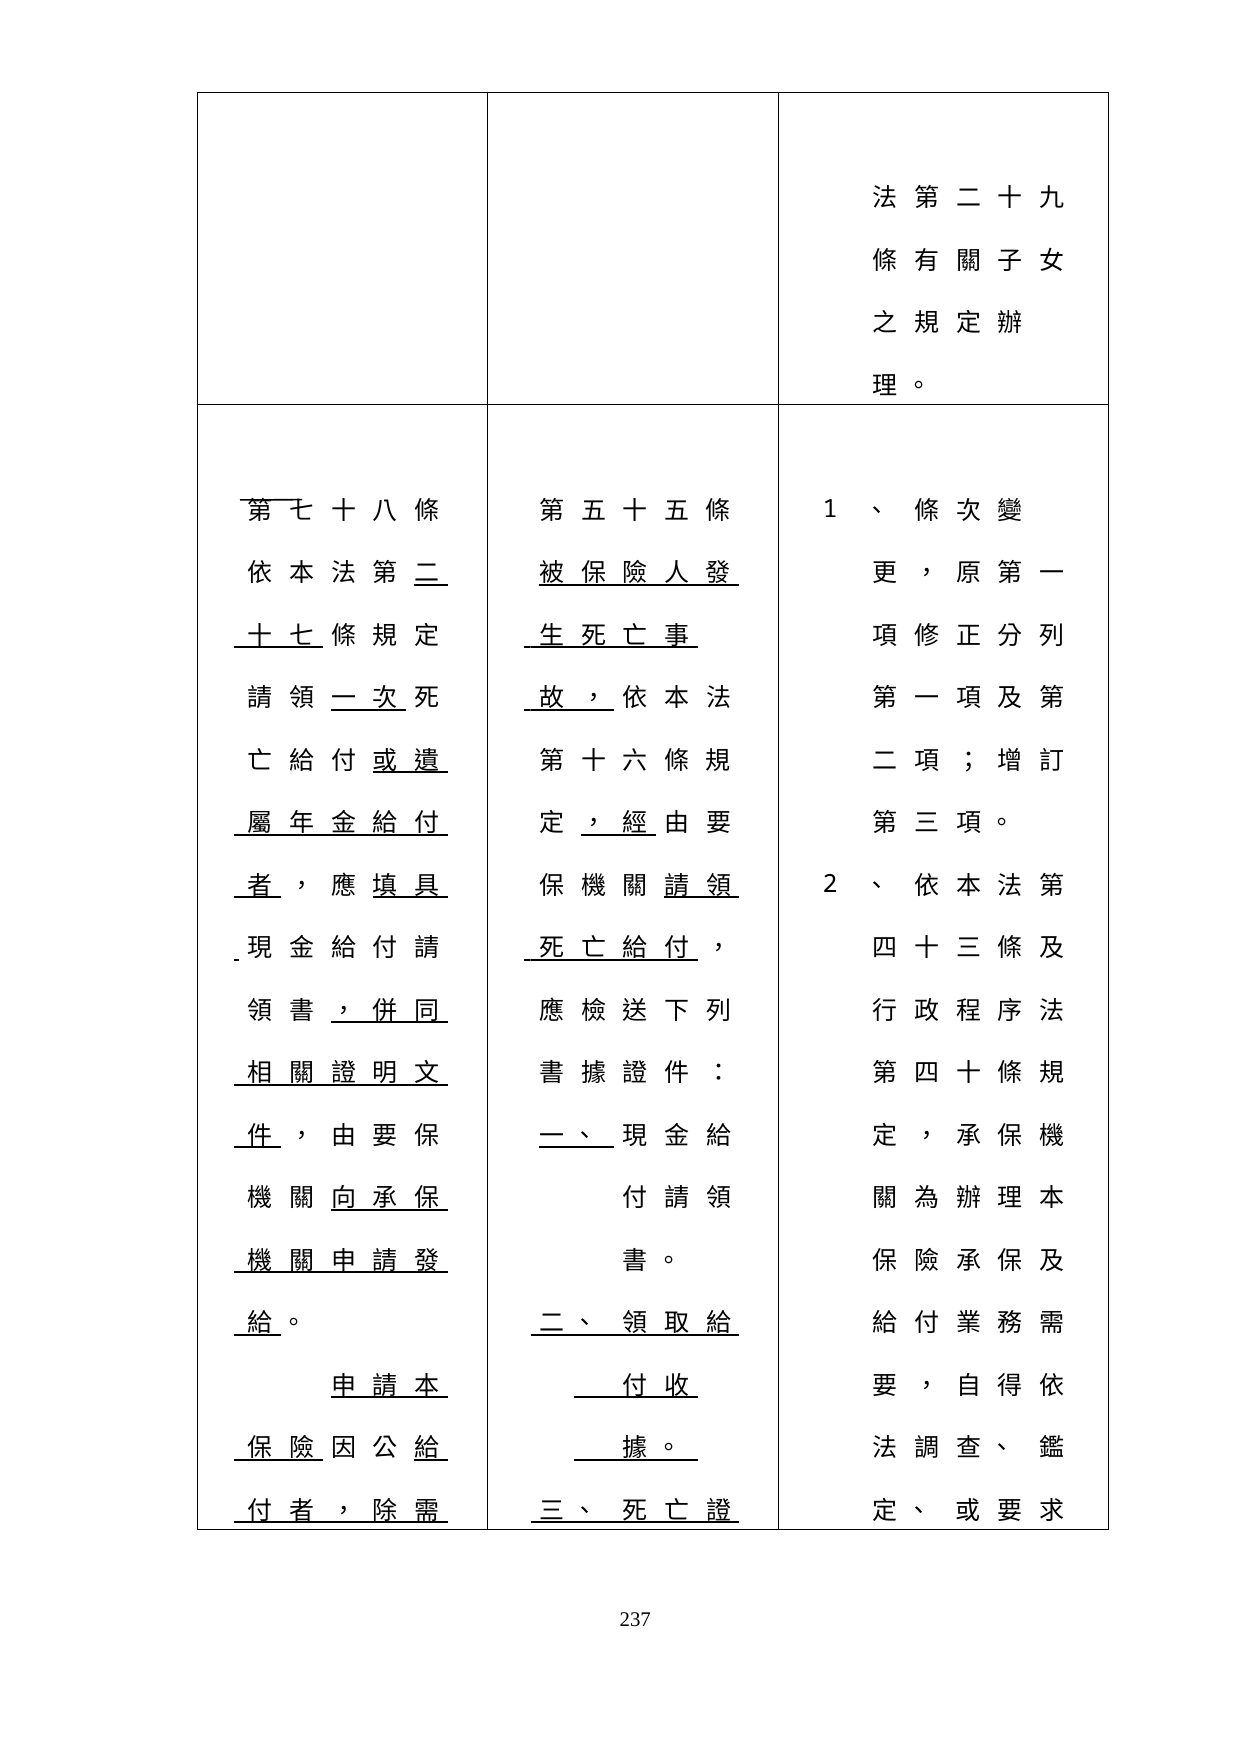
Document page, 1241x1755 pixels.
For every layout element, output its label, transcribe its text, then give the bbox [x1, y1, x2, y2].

table_cell 第七十八條 依本法第二十七條規定請領一次死亡給付或遺屬年金給付者，應填具現金給付請領書，併同相關證明文件，由要保機關向承保機關申請發給。 申請本保險因公給付者，除需 [198, 405, 487, 1529]
table_cell 法第二十九條有關子女之規定辦理。 [779, 93, 1108, 404]
table_cell [488, 93, 778, 404]
table_cell 條次變更，原第一項修正分列第一項及第二項；增訂第三項。 依本法第四十三條及行政程序法第四十條規定，承保機關為辦理本保險承保及給付業務需要，自得依法調查、鑑定、或要求 [779, 405, 1108, 1529]
table_cell [198, 93, 487, 404]
table_cell 第五十五條 被保險人發生死亡事故，依本法第十六條規定，經由要保機關請領死亡給付，應檢送下列書據證件： 一、現金給付請領書。 二、領取給付收據。 三、死亡證 [488, 405, 778, 1529]
